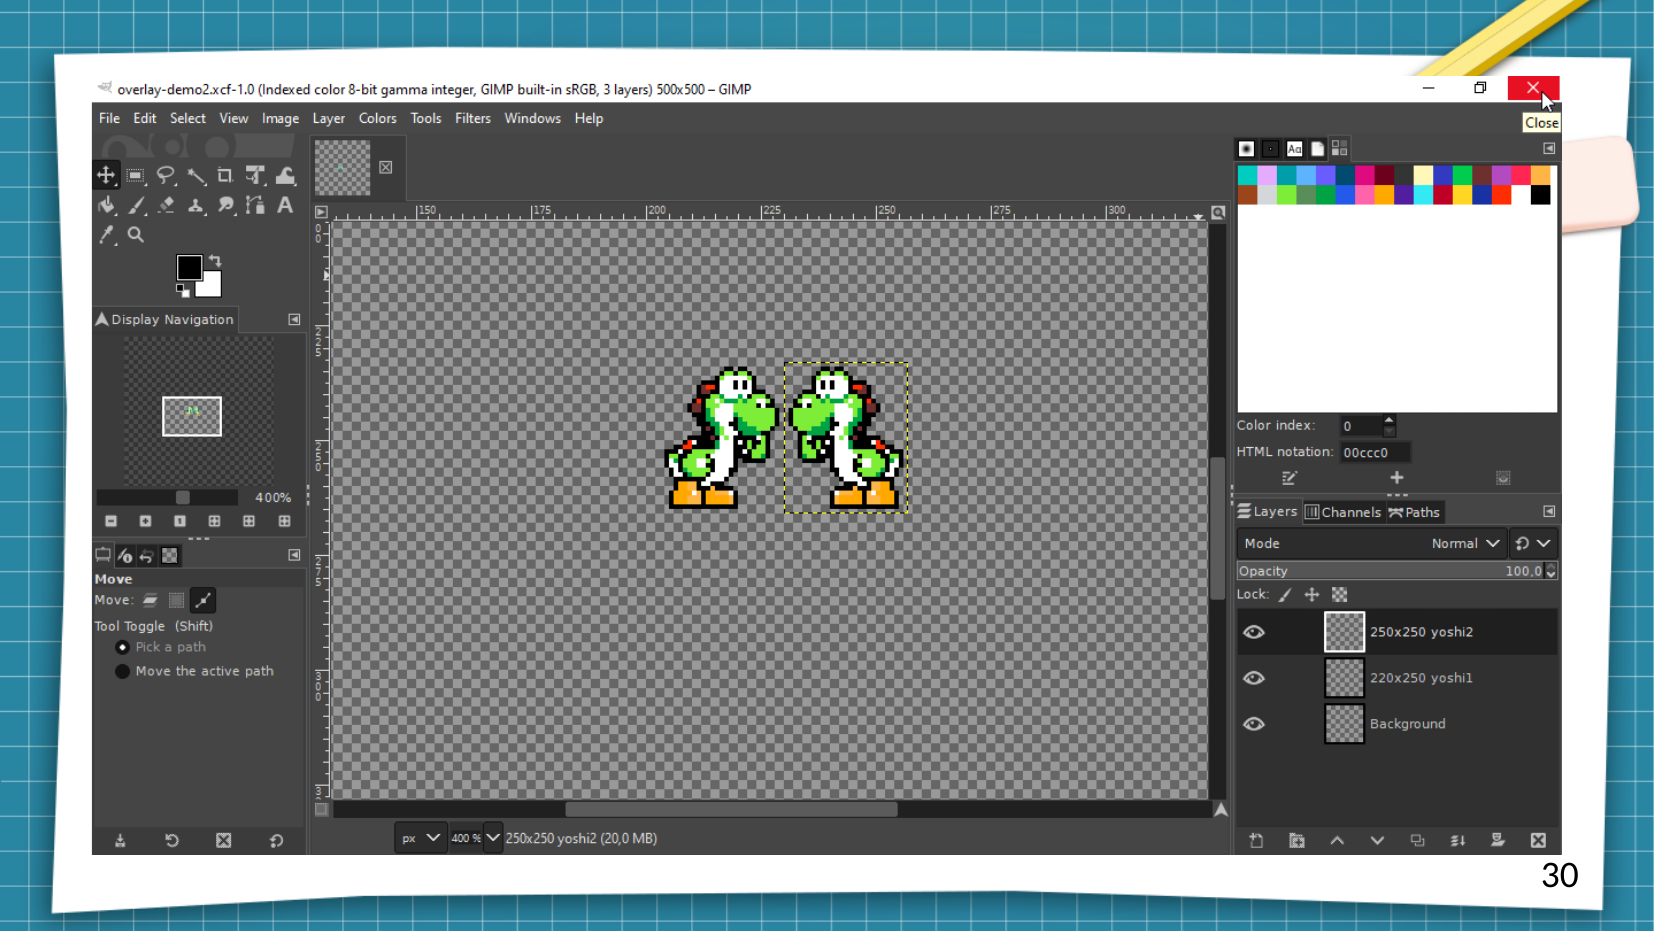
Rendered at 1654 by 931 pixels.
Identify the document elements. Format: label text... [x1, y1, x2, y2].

text_box 30 [1525, 842, 1598, 904]
picture [91, 76, 1562, 855]
